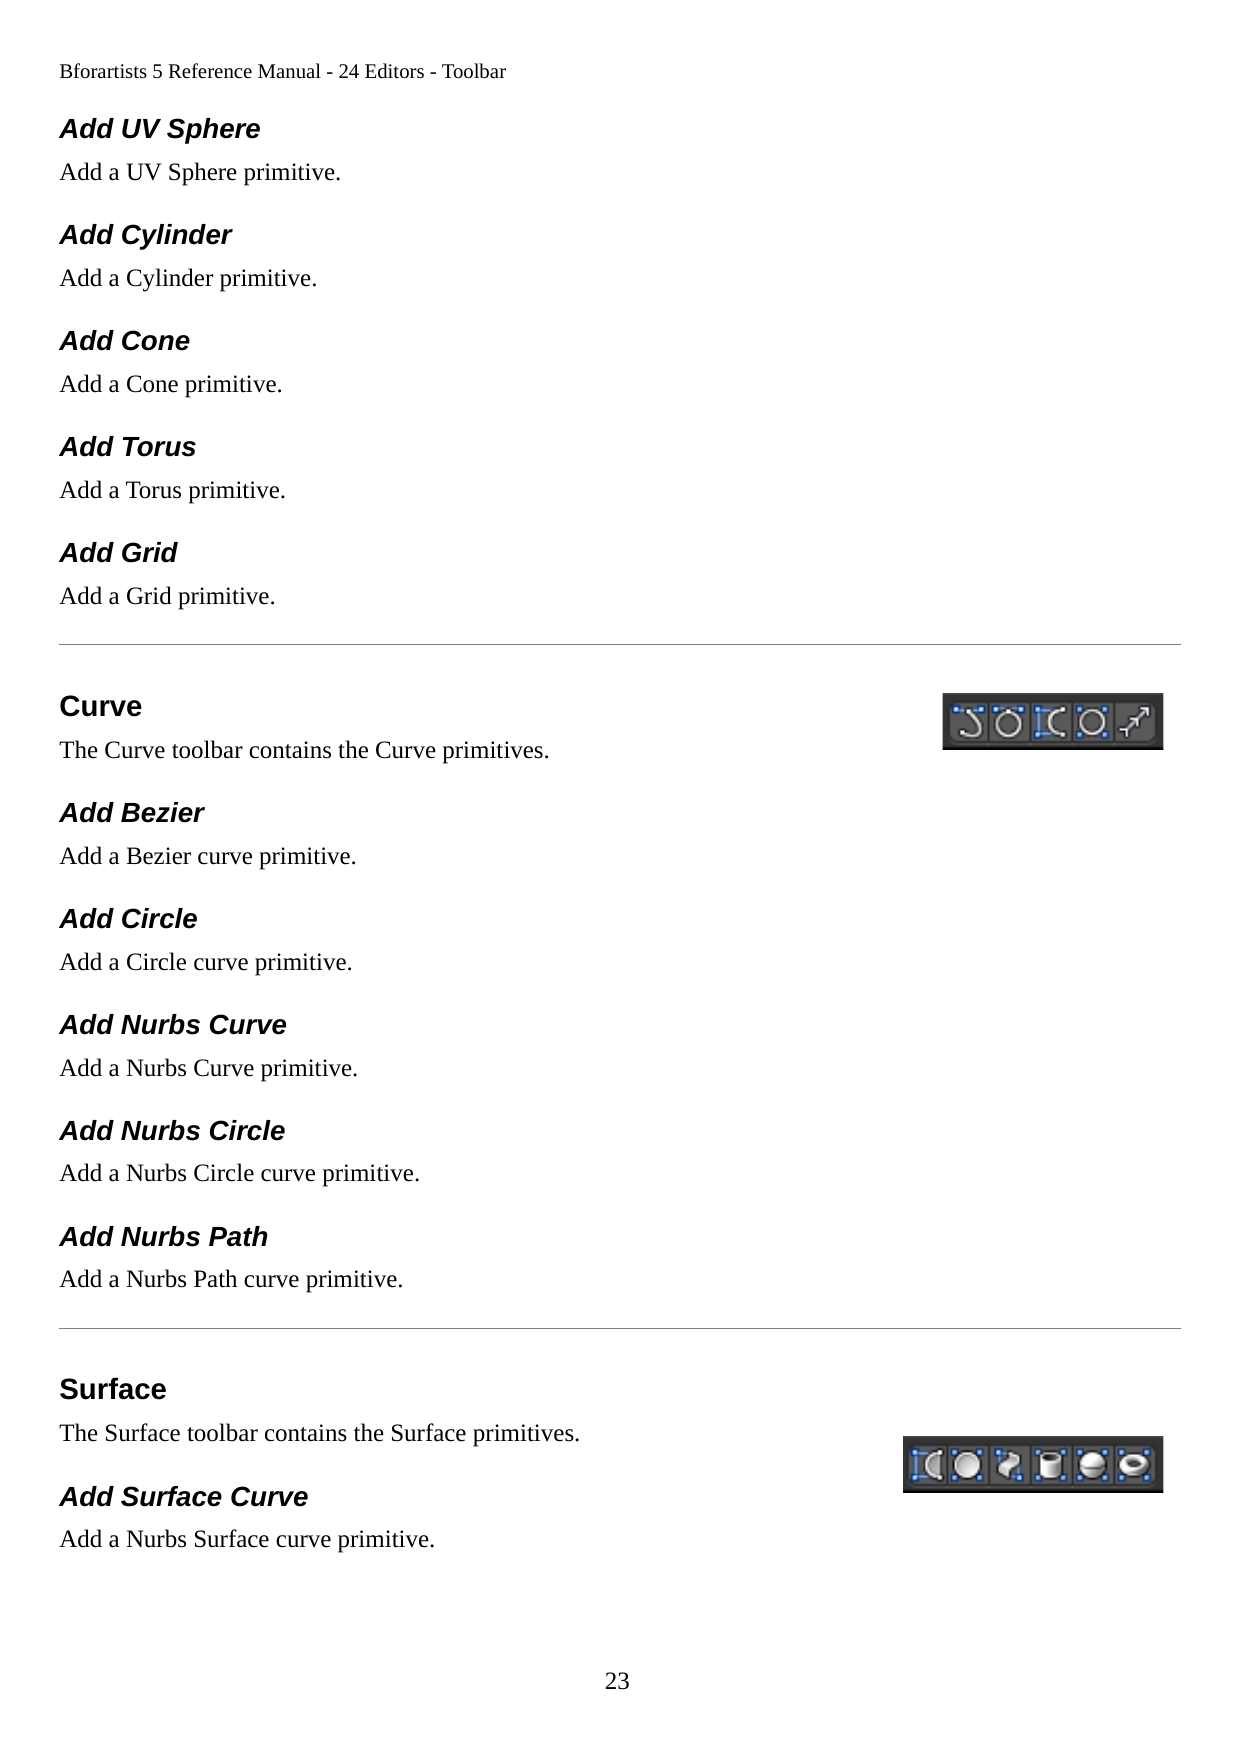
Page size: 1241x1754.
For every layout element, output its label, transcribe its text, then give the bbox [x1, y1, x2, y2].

text Add a Nurbs Path curve primitive. [59, 1264, 1181, 1293]
picture [903, 1436, 1164, 1493]
text Add a Grid primitive. [59, 581, 1181, 609]
subtitle Add Surface Curve [59, 1480, 1181, 1512]
subtitle Add Cone [59, 324, 1181, 356]
subtitle Surface [59, 1372, 1181, 1406]
text Add a Nurbs Curve primitive. [59, 1053, 1181, 1081]
subtitle Add Torus [59, 430, 1181, 462]
subtitle Add Bezier [59, 796, 1181, 828]
subtitle Add Nurbs Circle [59, 1114, 1181, 1146]
subtitle Add Cylinder [59, 218, 1181, 250]
text Add a Cone primitive. [59, 369, 1181, 398]
text The Curve toolbar contains the Curve primitives. [59, 735, 1181, 763]
text Add a Nurbs Circle curve primitive. [59, 1158, 1181, 1187]
subtitle Add Nurbs Path [59, 1220, 1181, 1252]
text Add a Circle curve primitive. [59, 947, 1181, 975]
text Add a Torus primitive. [59, 475, 1181, 503]
text Add a Nurbs Surface curve primitive. [59, 1524, 1181, 1553]
picture [942, 693, 1164, 750]
subtitle Add Nurbs Curve [59, 1008, 1181, 1040]
subtitle Add Grid [59, 536, 1181, 568]
subtitle Add Circle [59, 902, 1181, 934]
text Add a Cylinder primitive. [59, 263, 1181, 292]
subtitle Curve [59, 688, 1181, 722]
text Add a UV Sphere primitive. [59, 157, 1181, 186]
subtitle Add UV Sphere [59, 113, 1181, 144]
text The Surface toolbar contains the Surface primitives. [59, 1418, 1181, 1447]
text Add a Bezier curve primitive. [59, 841, 1181, 869]
